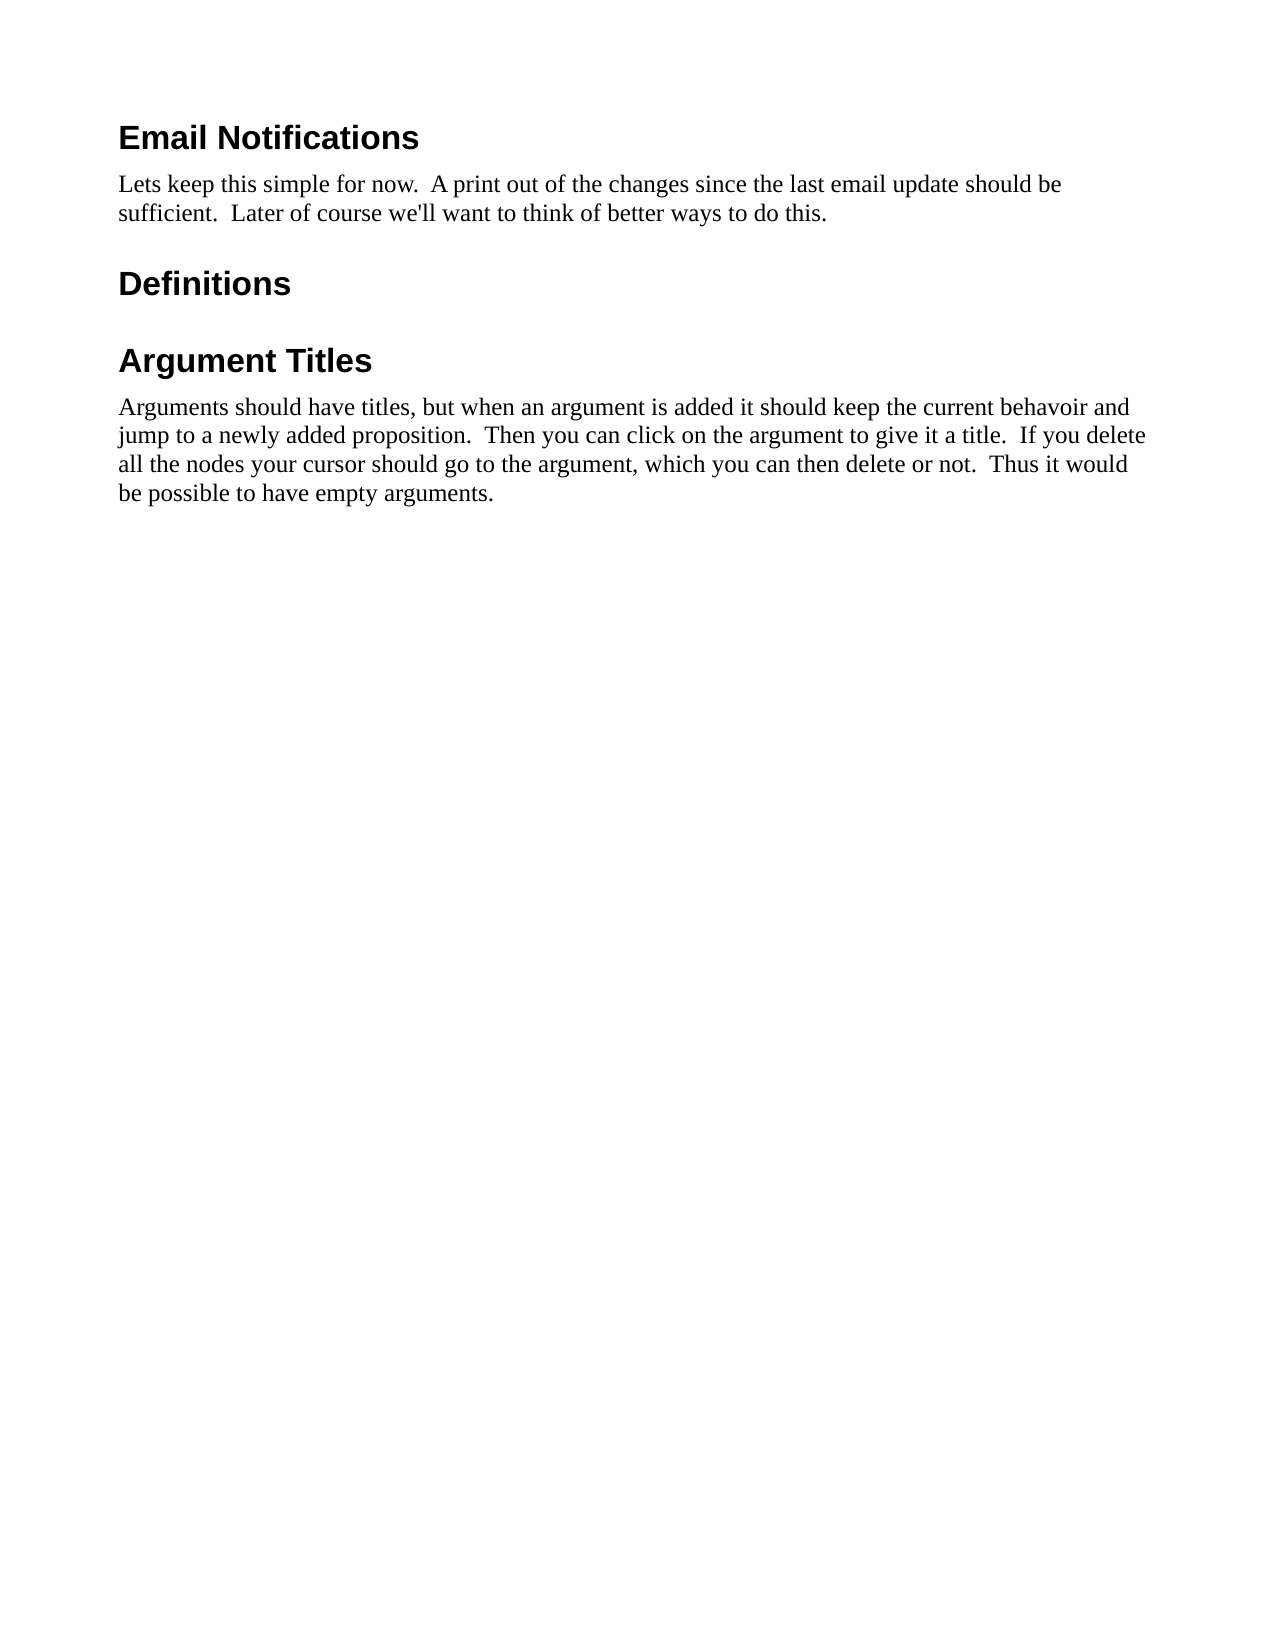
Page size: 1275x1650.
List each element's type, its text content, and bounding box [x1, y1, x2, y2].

subtitle Argument Titles [118, 340, 1157, 379]
text Lets keep this simple for now. A print out of the changes since the last email update should be sufficient. Later of course we'll want to think of better ways to do this. [118, 169, 1157, 227]
subtitle Definitions [118, 264, 1157, 303]
subtitle Email Notifications [118, 118, 1157, 157]
text Arguments should have titles, but when an argument is added it should keep the current behavoir and jump to a newly added proposition. Then you can click on the argument to give it a title. If you delete all the nodes your cursor should go to the argument, which you can then delete or not. Thus it would be possible to have empty arguments. [118, 392, 1157, 507]
